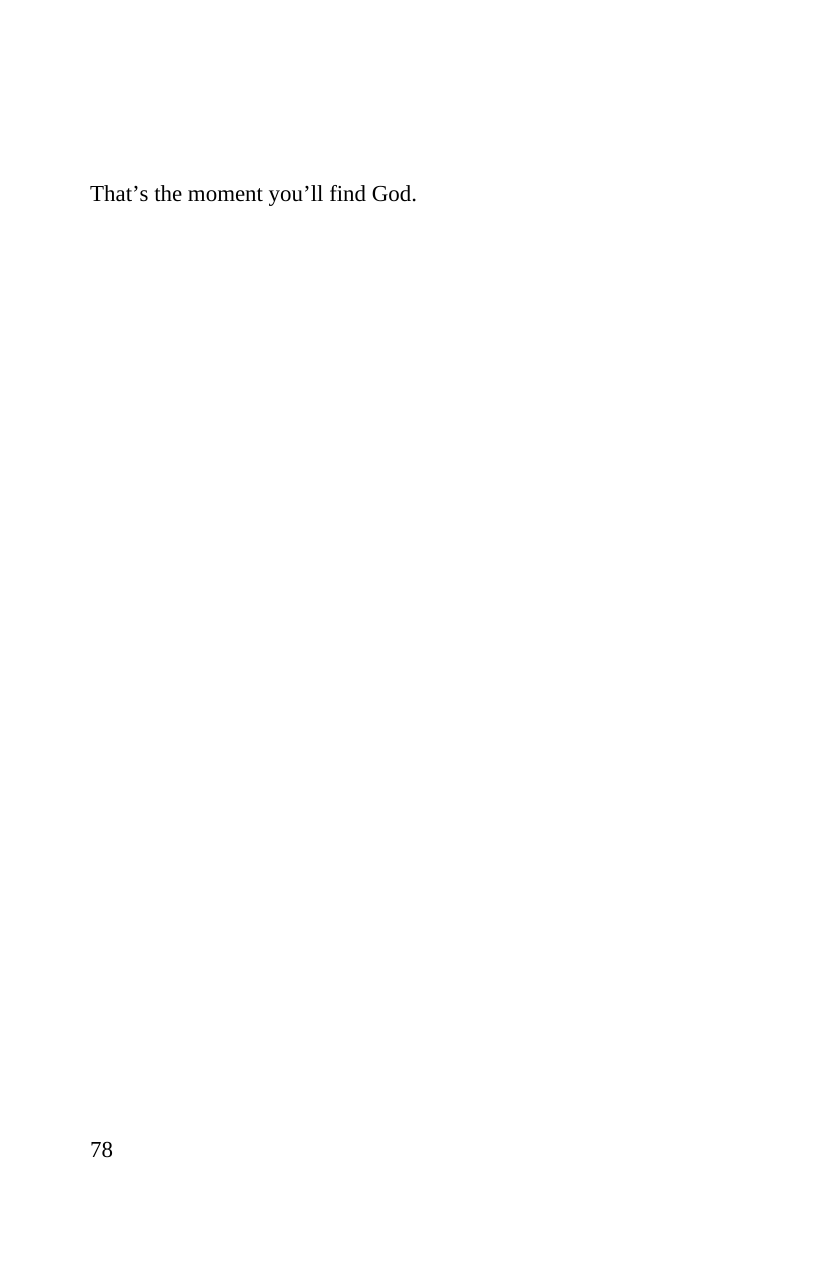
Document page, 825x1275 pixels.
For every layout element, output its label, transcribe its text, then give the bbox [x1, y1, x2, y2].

text That’s the moment you’ll find God. [90, 180, 712, 206]
